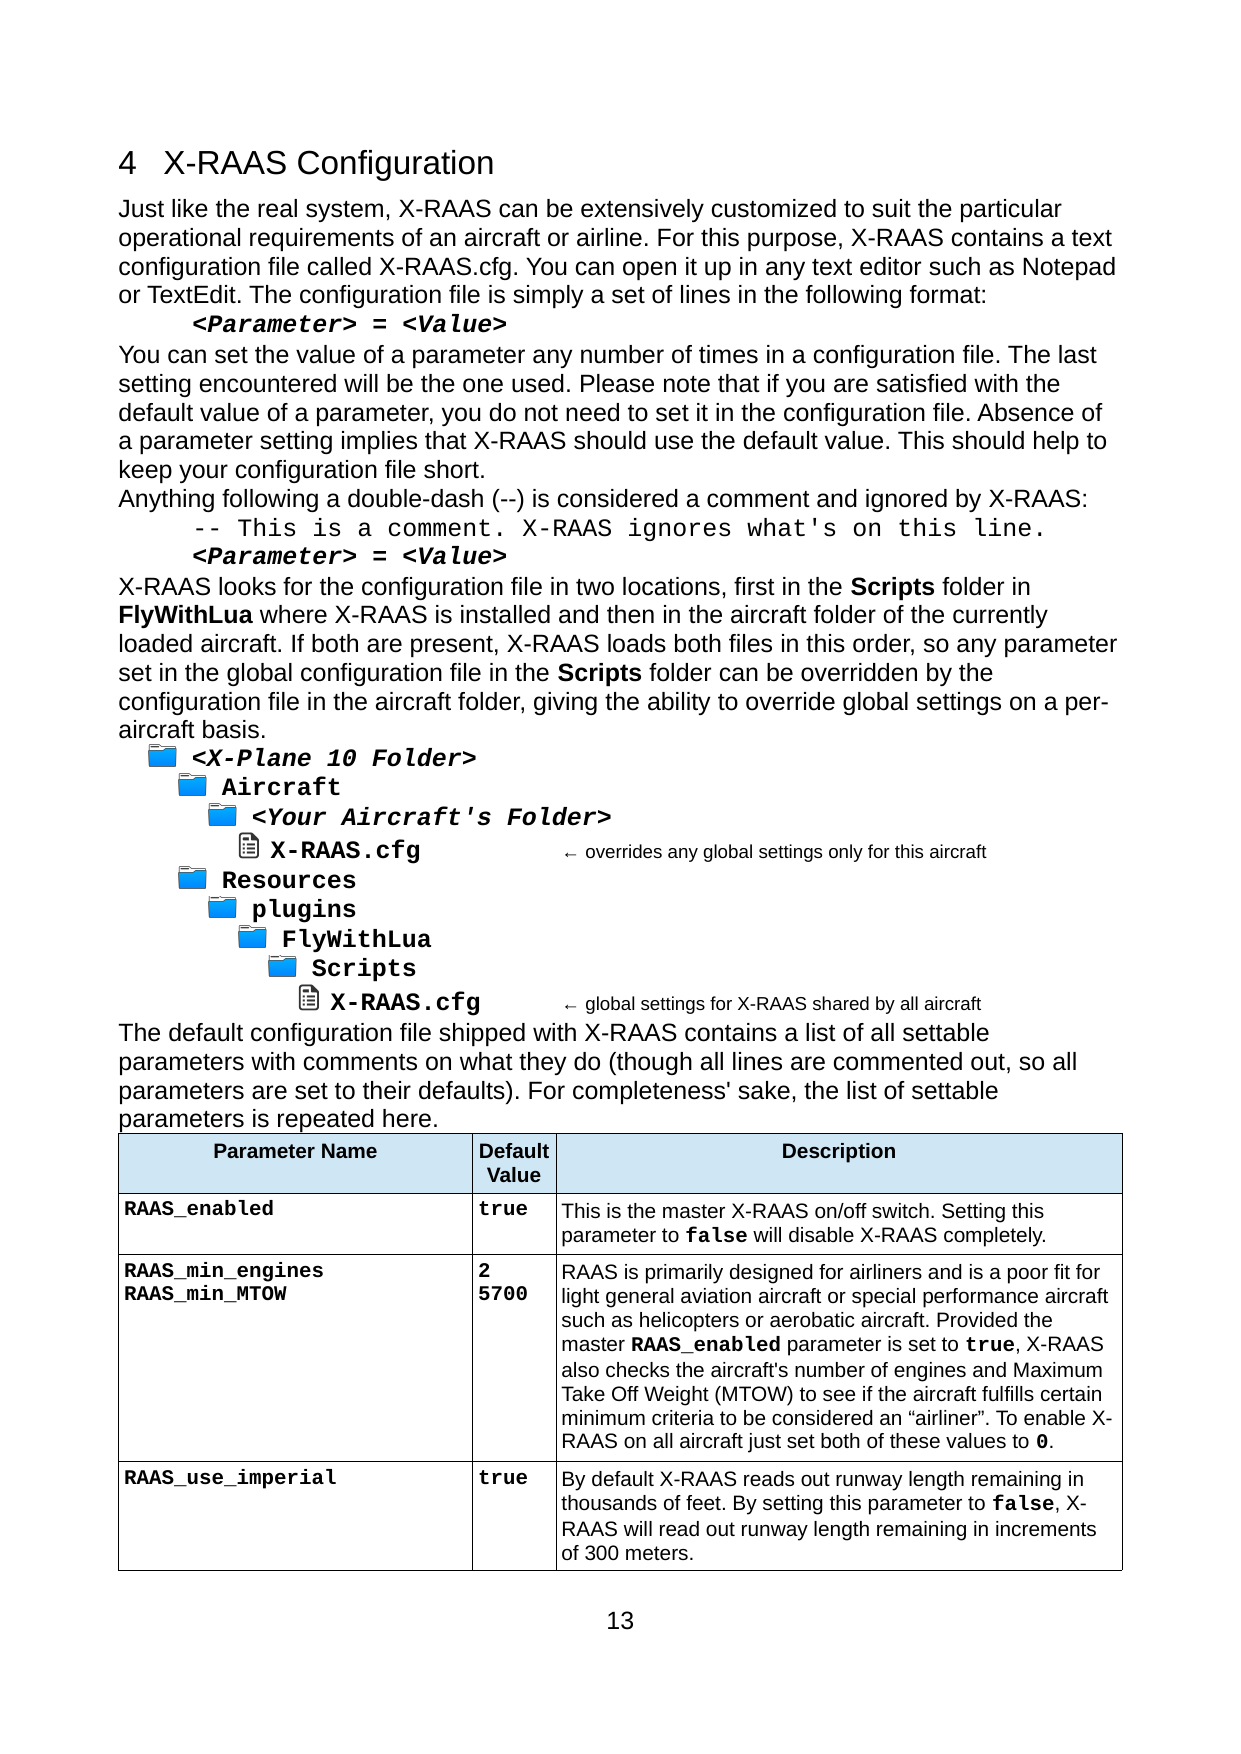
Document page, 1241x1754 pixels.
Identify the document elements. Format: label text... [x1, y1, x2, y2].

table_header Description [557, 1134, 1122, 1193]
text Just like the real system, X-RAAS can be extensively customized to suit the particular operational requirements of an aircraft or airline. For this purpose, X-RAAS contains a text configuration file called X-RAAS.cfg. You can open it up in any text editor such as Notepad or TextEdit. The configuration file is simply a set of lines in the following format: [118, 194, 1122, 309]
picture [208, 904, 237, 918]
text X-RAAS looks for the configuration file in two locations, first in the Scripts folder in FlyWithLua where X-RAAS is installed and then in the aircraft folder of the currently loaded aircraft. If both are present, X-RAAS loads both files in this order, so any parameter set in the global configuration file in the Scripts folder can be overridden by the configuration file in the aircraft folder, giving the ability to override global settings on a per-aircraft basis. [118, 572, 1122, 744]
picture [178, 875, 207, 889]
picture [238, 832, 260, 859]
picture [298, 984, 320, 1011]
table_cell RAAS_min_engines RAAS_min_MTOW [119, 1255, 472, 1461]
picture [208, 896, 237, 901]
text Anything following a double-dash (--) is considered a comment and ignored by X-RAAS: [118, 484, 1122, 512]
subtitle X-RAAS Configuration [118, 143, 1122, 182]
text You can set the value of a parameter any number of times in a configuration file. The last setting encountered will be the one used. Please note that if you are satisfied with the default value of a parameter, you do not need to set it in the configuration file. Absence of a parameter setting implies that X-RAAS should use the default value. This should help to keep your configuration file short. [118, 340, 1122, 484]
picture [178, 782, 207, 796]
table_cell 2 5700 [473, 1255, 556, 1461]
picture [208, 803, 237, 809]
table_cell RAAS is primarily designed for airliners and is a poor fit for light general aviation aircraft or special performance aircraft such as helicopters or aerobatic aircraft. Provided the master RAAS_enabled parameter is set to true, X-RAAS also checks the aircraft's number of engines and Maximum Take Off Weight (MTOW) to see if the aircraft fulfills certain minimum criteria to be considered an “airliner”. To enable X-RAAS on all aircraft just set both of these values to 0. [557, 1255, 1122, 1461]
table_cell This is the master X-RAAS on/off switch. Setting this parameter to false will disable X-RAAS completely. [557, 1194, 1122, 1254]
table_header Parameter Name [119, 1134, 472, 1193]
text Resources [118, 866, 1122, 896]
text <X-Plane 10 Folder> [118, 744, 1122, 774]
text Scripts [118, 955, 1122, 984]
table_cell true [473, 1194, 556, 1254]
text <Parameter> = <Value> [118, 309, 1122, 340]
picture [148, 753, 177, 767]
text Aircraft [118, 774, 1122, 803]
table_cell true [473, 1462, 556, 1570]
picture [148, 744, 177, 750]
table_cell By default X-RAAS reads out runway length remaining in thousands of feet. By setting this parameter to false, X-RAAS will read out runway length remaining in increments of 300 meters. [557, 1462, 1122, 1570]
picture [178, 866, 207, 872]
text FlyWithLua [118, 925, 1122, 955]
picture [268, 963, 297, 977]
table_cell RAAS_enabled [119, 1194, 472, 1254]
text -- This is a comment. X-RAAS ignores what's on this line. [118, 512, 1122, 543]
text X-RAAS.cfg ← global settings for X-RAAS shared by all aircraft [118, 984, 1122, 1018]
picture [208, 812, 237, 826]
text plugins [118, 896, 1122, 925]
table_cell RAAS_use_imperial [119, 1462, 472, 1570]
text The default configuration file shipped with X-RAAS contains a list of all settable parameters with comments on what they do (though all lines are commented out, so all parameters are set to their defaults). For completeness' sake, the list of settable parameters is repeated here. [118, 1018, 1122, 1133]
table_header Default Value [473, 1134, 556, 1193]
picture [238, 925, 267, 931]
text <Parameter> = <Value> [118, 543, 1122, 572]
text X-RAAS.cfg ← overrides any global settings only for this aircraft [118, 833, 1122, 866]
picture [238, 934, 267, 948]
text <Your Aircraft's Folder> [118, 803, 1122, 833]
picture [178, 773, 207, 779]
picture [268, 955, 297, 960]
